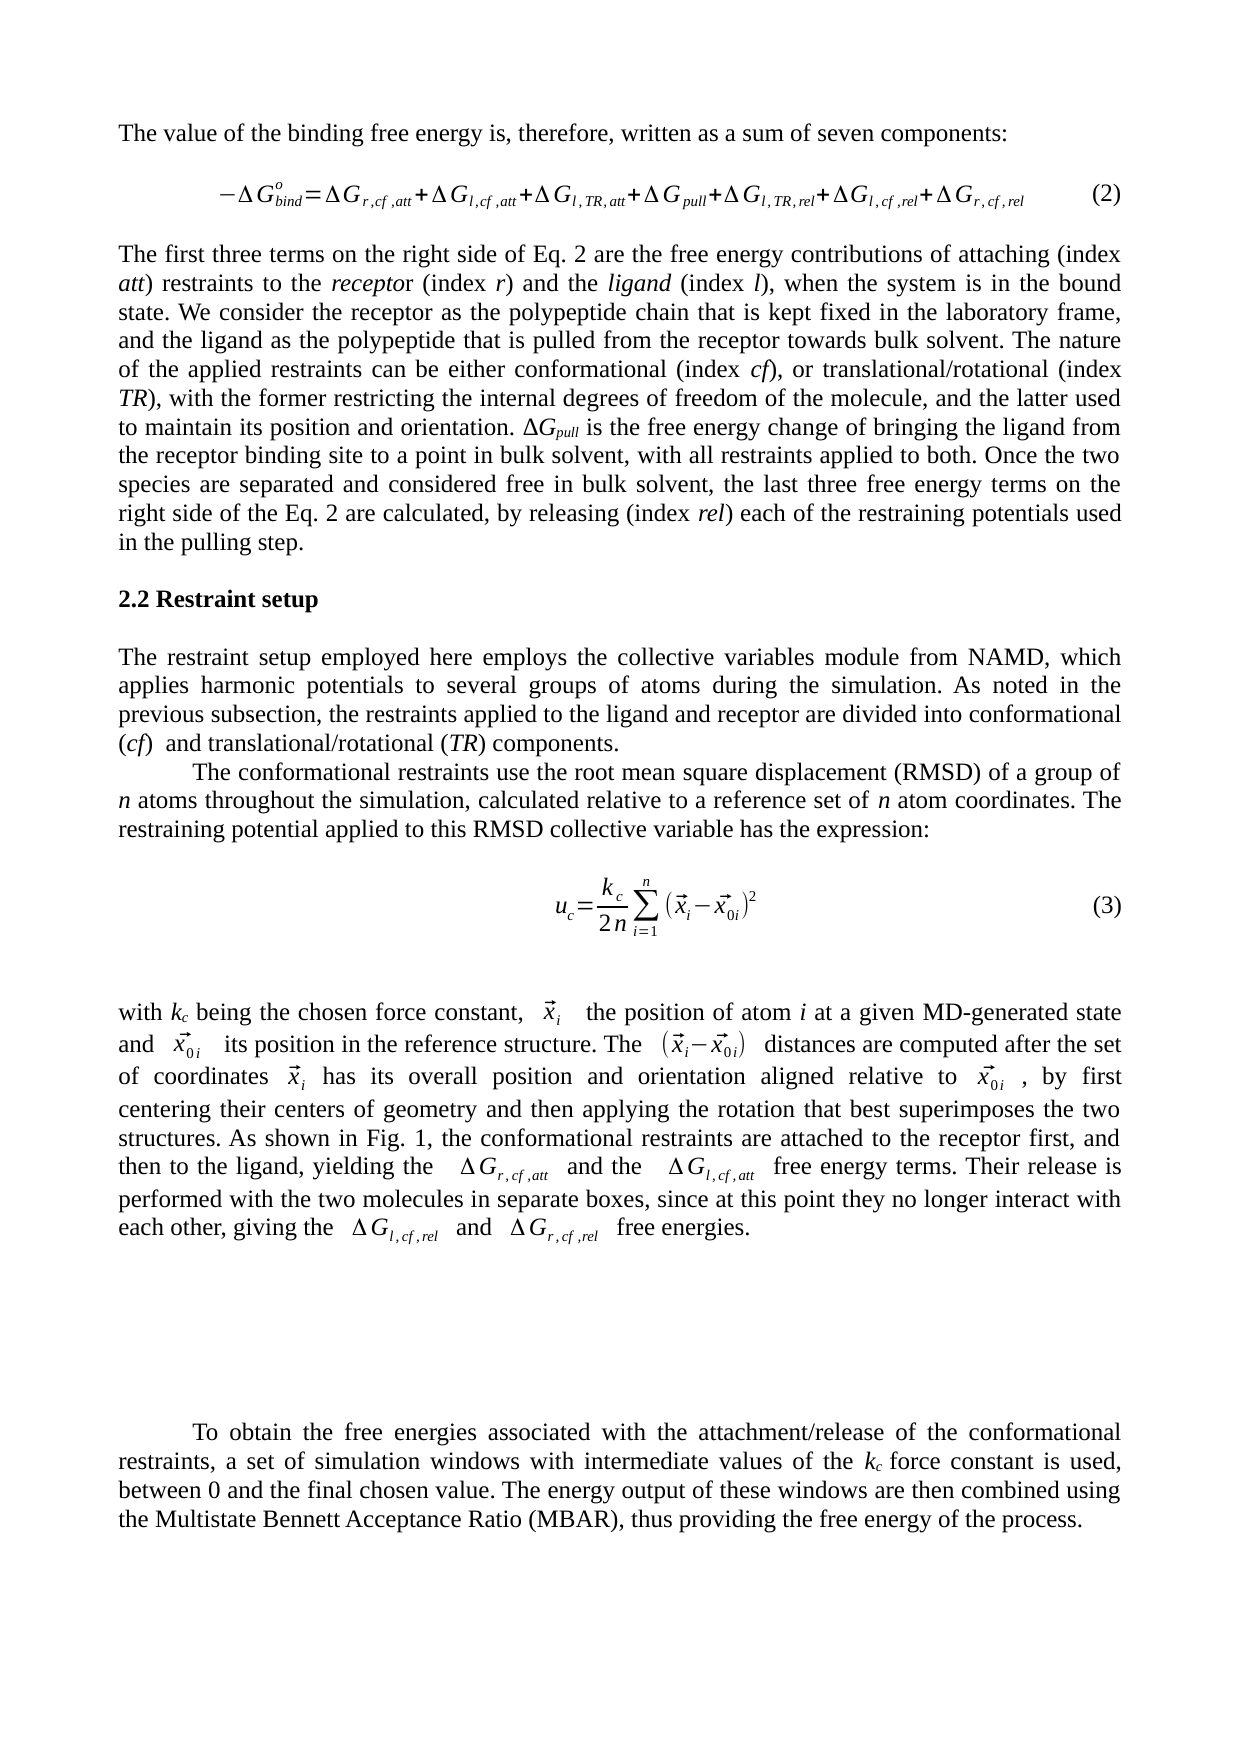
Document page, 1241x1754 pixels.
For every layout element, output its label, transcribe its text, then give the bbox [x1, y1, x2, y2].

text The restraint setup employed here employs the collective variables module from NAMD, which applies harmonic potentials to several groups of atoms during the simulation. As noted in the previous subsection, the restraints applied to the ligand and receptor are divided into conformational (cf) and translational/rotational (TR) components. [118, 642, 1122, 757]
text The first three terms on the right side of Eq. 2 are the free energy contributions of attaching (index att) restraints to the receptor (index r) and the ligand (index l), when the system is in the bound state. We consider the receptor as the polypeptide chain that is kept fixed in the laboratory frame, and the ligand as the polypeptide that is pulled from the receptor towards bulk solvent. The nature of the applied restraints can be either conformational (index cf), or translational/rotational (index TR), with the former restricting the internal degrees of freedom of the molecule, and the latter used to maintain its position and orientation. ∆Gpull is the free energy change of bringing the ligand from the receptor binding site to a point in bulk solvent, with all restraints applied to both. Once the two species are separated and considered free in bulk solvent, the last three free energy terms on the right side of the Eq. 2 are calculated, by releasing (index rel) each of the restraining potentials used in the pulling step. [118, 239, 1122, 556]
text 2.2 Restraint setup [118, 584, 1122, 613]
text To obtain the free energies associated with the attachment/release of the conformational restraints, a set of simulation windows with intermediate values of the kc force constant is used, between 0 and the final chosen value. The energy output of these windows are then combined using the Multistate Bennett Acceptance Ratio (MBAR), thus providing the free energy of the process. [118, 1417, 1122, 1532]
text The conformational restraints use the root mean square displacement (RMSD) of a group of n atoms throughout the simulation, calculated relative to a reference set of n atom coordinates. The restraining potential applied to this RMSD collective variable has the expression: [118, 757, 1122, 843]
text (2) [118, 176, 1122, 211]
text with kc being the chosen force constant, the position of atom i at a given MD-generated state and its position in the reference structure. Thedistances are computed after the set of coordinateshas its overall position and orientation aligned relative to, by first centering their centers of geometry and then applying the rotation that best superimposes the two structures. As shown in Fig. 1, the conformational restraints are attached to the receptor first, and then to the ligand, yielding the and the free energy terms. Their release is performed with the two molecules in separate boxes, since at this point they no longer interact with each other, giving theandfree energies. [118, 997, 1122, 1245]
text The value of the binding free energy is, therefore, written as a sum of seven components: [118, 118, 1122, 147]
text (3) [118, 872, 1122, 939]
